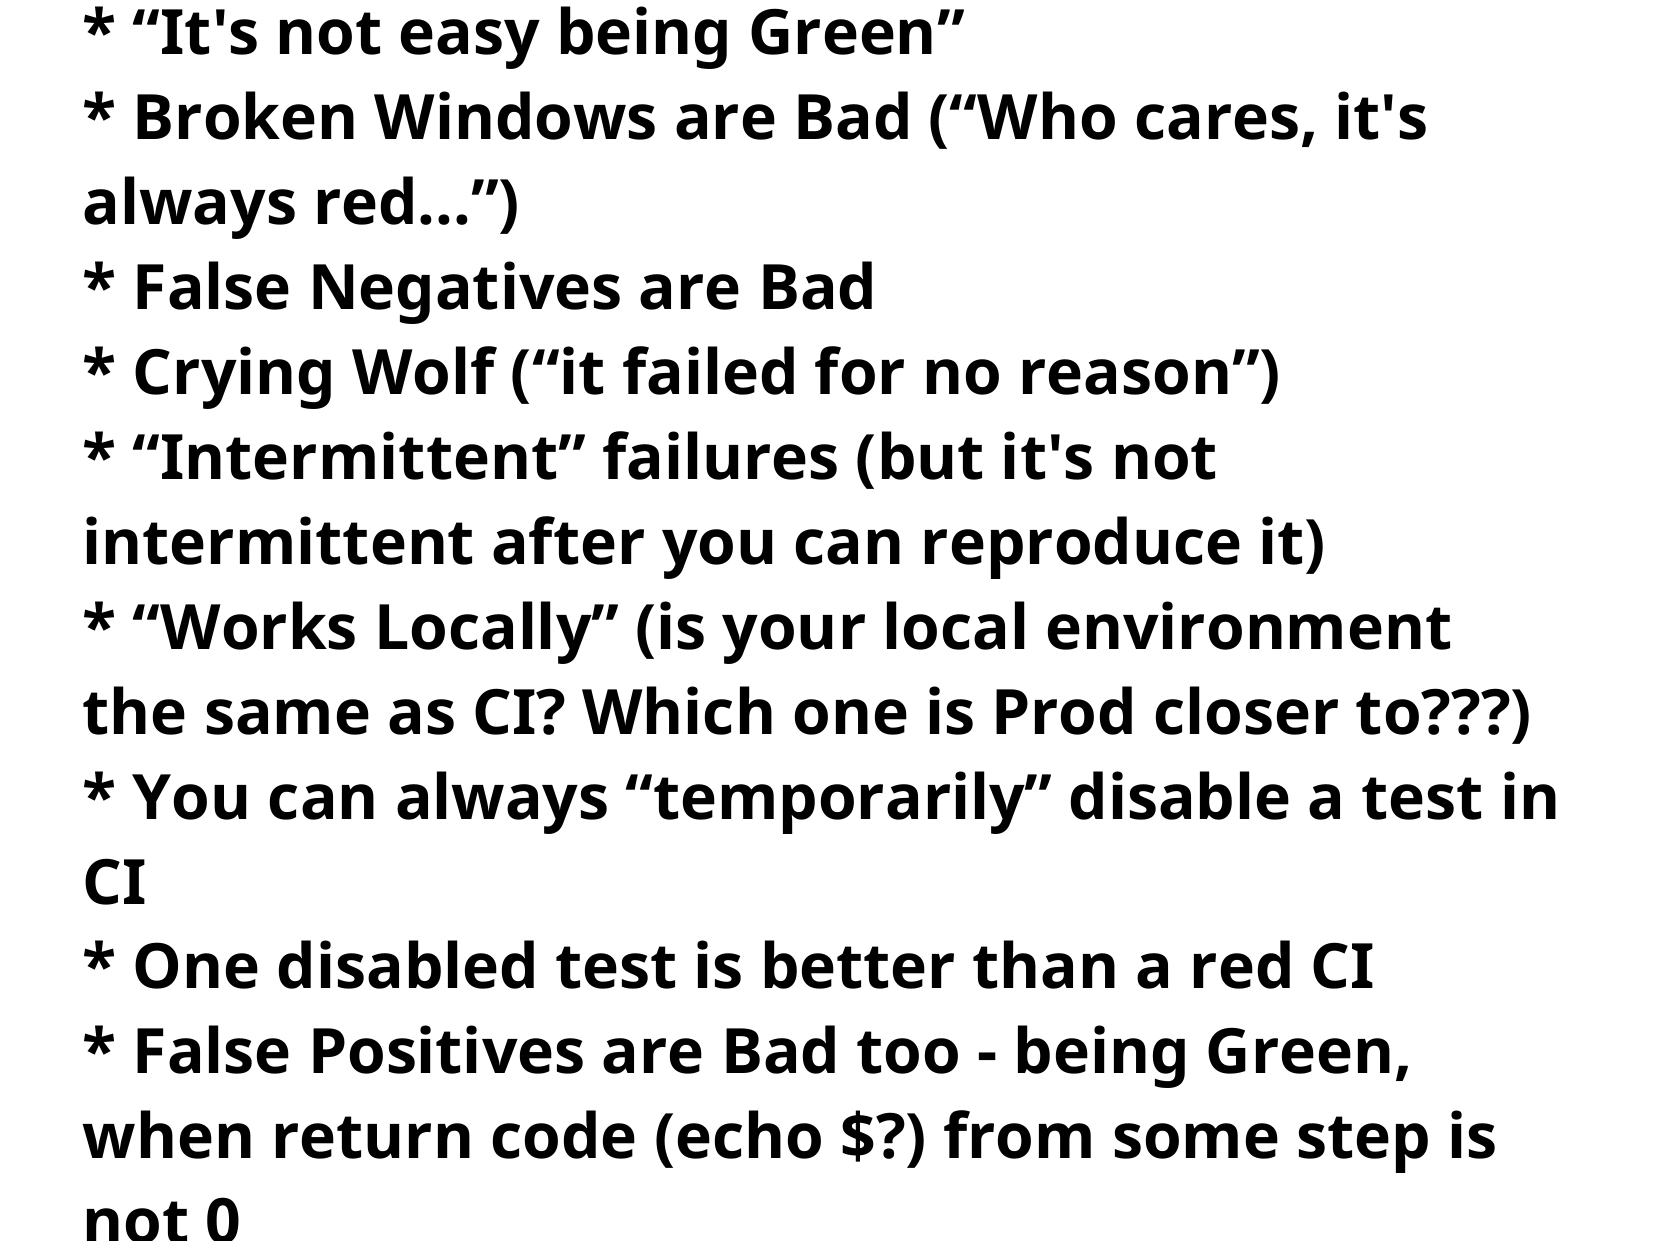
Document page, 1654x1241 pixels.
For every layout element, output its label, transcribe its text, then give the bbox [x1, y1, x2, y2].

title Random Gotchas / Mantras: * “It's not easy being Green” * Broken Windows are Bad (“Who cares, it's always red...”) * False Negatives are Bad * Crying Wolf (“it failed for no reason”) * “Intermittent” failures (but it's not intermittent after you can reproduce it) * “Works Locally” (is your local environment the same as CI? Which one is Prod closer to???) * You can always “temporarily” disable a test in CI * One disabled test is better than a red CI * False Positives are Bad too - being Green, when return code (echo $?) from some step is not 0 * Browser Settings (autoupdate, etc) Preventing Browser Close [82, 49, 1571, 1201]
